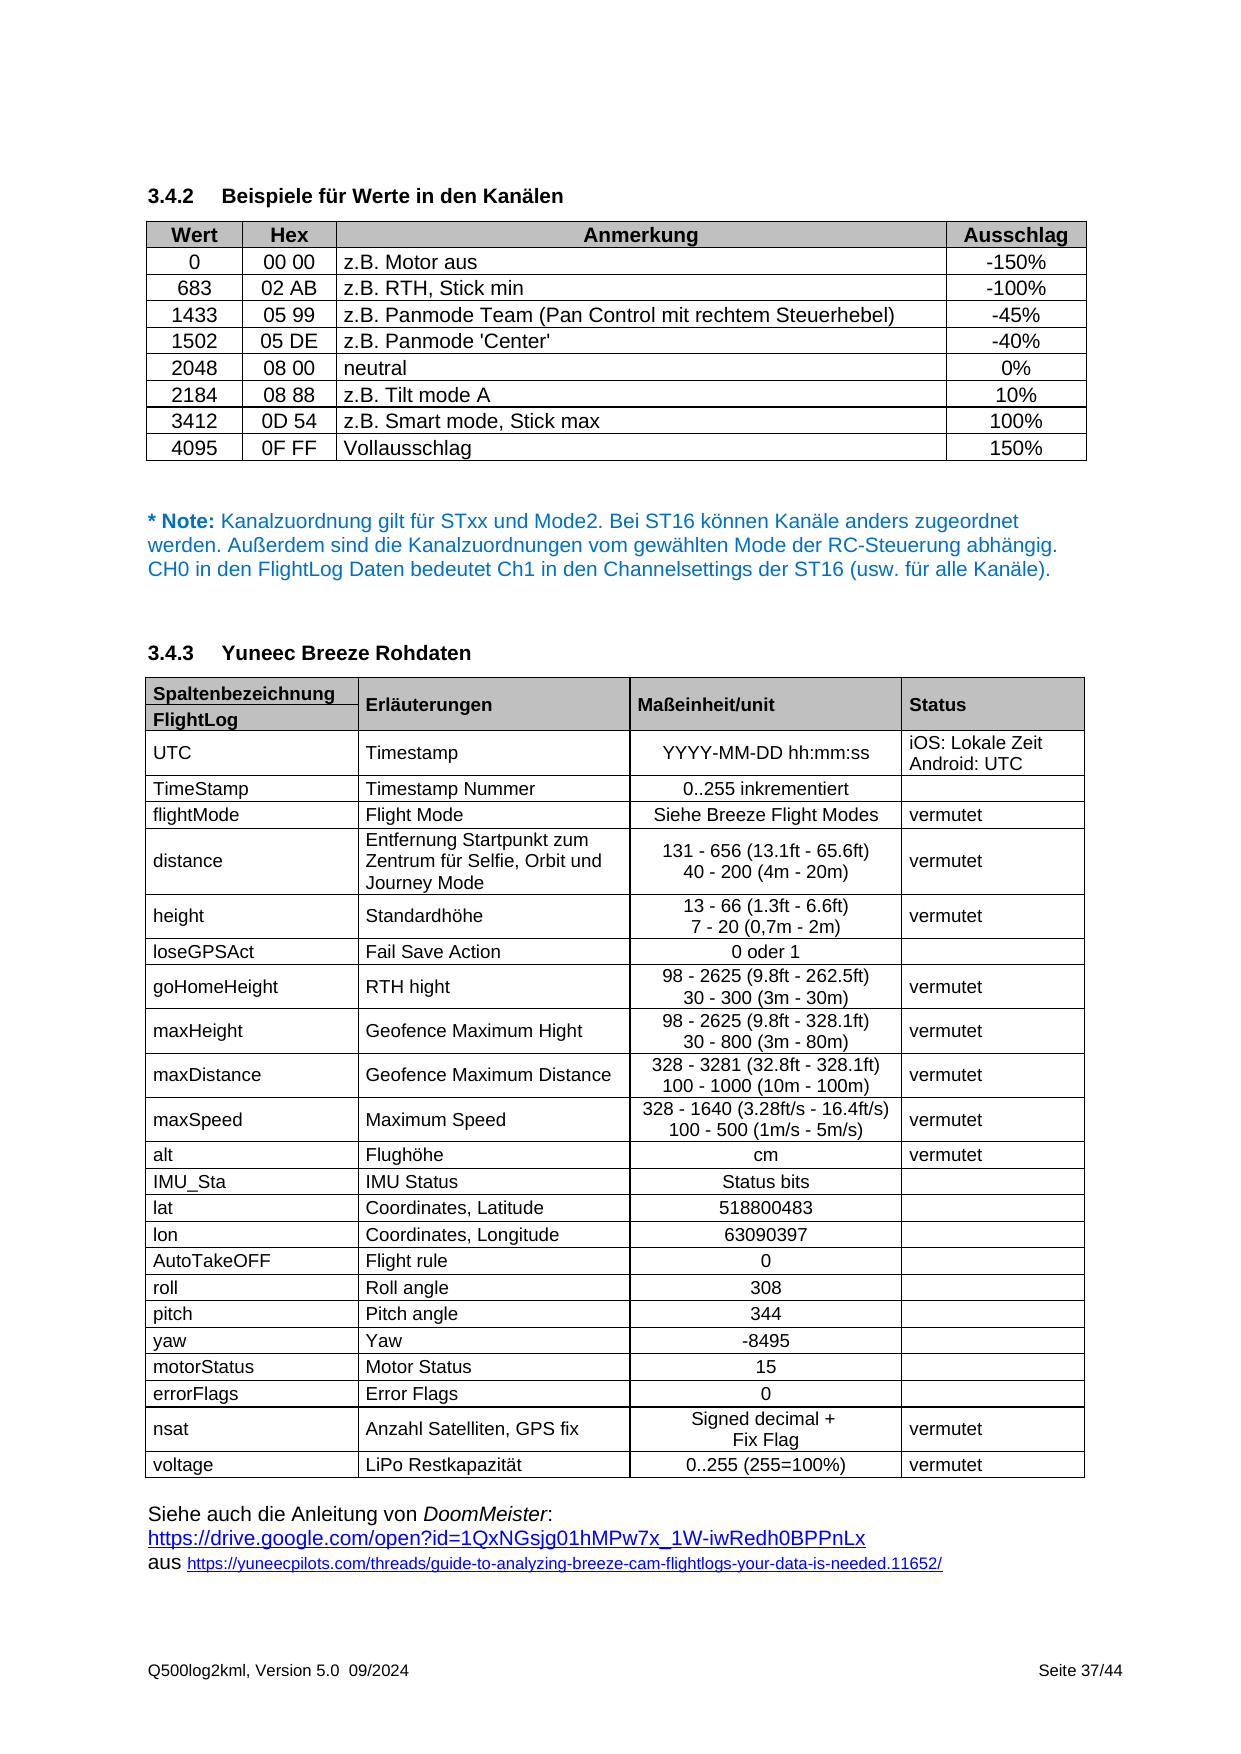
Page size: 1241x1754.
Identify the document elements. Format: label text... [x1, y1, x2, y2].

table_cell 150% [947, 434, 1086, 459]
table_cell 328 - 1640 (3.28ft/s - 16.4ft/s) 100 - 500 (1m/s - 5m/s) [631, 1098, 901, 1141]
table_cell 328 - 3281 (32.8ft - 328.1ft) 100 - 1000 (10m - 100m) [631, 1054, 901, 1097]
table_cell height [146, 895, 358, 938]
table_cell vermutet [902, 895, 1084, 938]
table_cell RTH hight [359, 965, 629, 1008]
table_cell Coordinates, Latitude [359, 1195, 629, 1221]
table_cell vermutet [902, 1452, 1084, 1477]
table_cell alt [146, 1142, 358, 1167]
text Siehe auch die Anleitung von DoomMeister: [148, 1502, 1093, 1526]
table_cell 0D 54 [243, 408, 336, 433]
text https://drive.google.com/open?id=1QxNGsjg01hMPw7x_1W-iwRedh0BPPnLx [148, 1526, 1093, 1550]
table_cell [902, 1275, 1084, 1300]
table_header Maßeinheit/unit [631, 678, 901, 730]
table_cell motorStatus [146, 1354, 358, 1380]
table_cell LiPo Restkapazität [359, 1452, 629, 1477]
table_cell -8495 [631, 1328, 901, 1353]
table_cell 0..255 inkrementiert [631, 776, 901, 801]
table_header Status [902, 678, 1084, 730]
table_cell 63090397 [631, 1222, 901, 1247]
table_cell vermutet [902, 1054, 1084, 1097]
table_cell 0 [631, 1381, 901, 1406]
table_cell Siehe Breeze Flight Modes [631, 802, 901, 828]
table_cell flightMode [146, 802, 358, 828]
table_cell nsat [146, 1408, 358, 1451]
table_cell Flight rule [359, 1248, 629, 1274]
table_cell 2184 [147, 381, 242, 406]
table_cell vermutet [902, 1098, 1084, 1141]
table_cell vermutet [902, 1142, 1084, 1167]
table_cell Flight Mode [359, 802, 629, 828]
table_cell Maximum Speed [359, 1098, 629, 1141]
table_cell TimeStamp [146, 776, 358, 801]
table_cell YYYY-MM-DD hh:mm:ss [631, 731, 901, 774]
table_cell pitch [146, 1301, 358, 1327]
table_cell roll [146, 1275, 358, 1300]
table_cell voltage [146, 1452, 358, 1477]
table_header Anmerkung [337, 222, 946, 247]
table_cell z.B. Panmode 'Center' [337, 328, 946, 353]
table_cell vermutet [902, 802, 1084, 828]
table_cell 1502 [147, 328, 242, 353]
table_cell [902, 1248, 1084, 1274]
table_cell Fail Save Action [359, 939, 629, 964]
table_cell 0 [631, 1248, 901, 1274]
table_cell vermutet [902, 1408, 1084, 1451]
table_cell z.B. Smart mode, Stick max [337, 408, 946, 433]
table_cell [902, 1301, 1084, 1327]
table_cell FlightLog [146, 705, 358, 730]
table_cell 98 - 2625 (9.8ft - 328.1ft) 30 - 800 (3m - 80m) [631, 1009, 901, 1052]
table_cell yaw [146, 1328, 358, 1353]
table_cell [902, 1381, 1084, 1406]
table_cell Motor Status [359, 1354, 629, 1380]
table_cell IMU Status [359, 1169, 629, 1194]
table_cell 2048 [147, 354, 242, 380]
table_cell 0F FF [243, 434, 336, 459]
table_cell distance [146, 829, 358, 893]
table_cell Flughöhe [359, 1142, 629, 1167]
table_cell 683 [147, 275, 242, 300]
table_cell -100% [947, 275, 1086, 300]
table_cell 100% [947, 408, 1086, 433]
table_cell 02 AB [243, 275, 336, 300]
table_cell [902, 939, 1084, 964]
table_cell 4095 [147, 434, 242, 459]
table_cell Coordinates, Longitude [359, 1222, 629, 1247]
table_cell 344 [631, 1301, 901, 1327]
table_cell z.B. Motor aus [337, 248, 946, 274]
table_cell neutral [337, 354, 946, 380]
table_cell maxSpeed [146, 1098, 358, 1141]
table_cell Roll angle [359, 1275, 629, 1300]
table_cell 0 [147, 248, 242, 274]
table_cell [902, 776, 1084, 801]
table_cell goHomeHeight [146, 965, 358, 1008]
table_cell Status bits [631, 1169, 901, 1194]
table_cell [902, 1328, 1084, 1353]
table_cell Signed decimal + Fix Flag [631, 1408, 901, 1451]
table_cell -40% [947, 328, 1086, 353]
table_cell lon [146, 1222, 358, 1247]
table_cell UTC [146, 731, 358, 774]
table_cell Timestamp Nummer [359, 776, 629, 801]
table_cell 00 00 [243, 248, 336, 274]
table_cell 05 DE [243, 328, 336, 353]
table_cell Timestamp [359, 731, 629, 774]
table_cell 15 [631, 1354, 901, 1380]
table_cell 3412 [147, 408, 242, 433]
table_cell maxHeight [146, 1009, 358, 1052]
table_cell [902, 1222, 1084, 1247]
table_cell -150% [947, 248, 1086, 274]
subtitle Yuneec Breeze Rohdaten [148, 641, 1093, 665]
table_cell Geofence Maximum Hight [359, 1009, 629, 1052]
table_cell Entfernung Startpunkt zum Zentrum für Selfie, Orbit und Journey Mode [359, 829, 629, 893]
table_cell vermutet [902, 1009, 1084, 1052]
table_cell 131 - 656 (13.1ft - 65.6ft) 40 - 200 (4m - 20m) [631, 829, 901, 893]
table_cell 08 88 [243, 381, 336, 406]
table_cell [902, 1195, 1084, 1221]
table_cell 518800483 [631, 1195, 901, 1221]
table_header Spaltenbezeichnung [146, 678, 358, 704]
table_cell 13 - 66 (1.3ft - 6.6ft) 7 - 20 (0,7m - 2m) [631, 895, 901, 938]
table_cell iOS: Lokale Zeit Android: UTC [902, 731, 1084, 774]
table_cell 98 - 2625 (9.8ft - 262.5ft) 30 - 300 (3m - 30m) [631, 965, 901, 1008]
table_cell IMU_Sta [146, 1169, 358, 1194]
table_cell vermutet [902, 965, 1084, 1008]
text aus https://yuneecpilots.com/threads/guide-to-analyzing-breeze-cam-flightlogs-your-data-is-needed.11652/ [148, 1550, 1093, 1574]
table_header Wert [147, 222, 242, 247]
table_cell vermutet [902, 829, 1084, 893]
table_header Erläuterungen [359, 678, 629, 730]
table_cell AutoTakeOFF [146, 1248, 358, 1274]
table_cell Yaw [359, 1328, 629, 1353]
table_cell [902, 1354, 1084, 1380]
table_cell 308 [631, 1275, 901, 1300]
table_cell 0 oder 1 [631, 939, 901, 964]
table_cell 1433 [147, 301, 242, 327]
table_cell cm [631, 1142, 901, 1167]
table_cell [902, 1169, 1084, 1194]
table_cell z.B. RTH, Stick min [337, 275, 946, 300]
table_cell Geofence Maximum Distance [359, 1054, 629, 1097]
table_cell Pitch angle [359, 1301, 629, 1327]
table_cell Anzahl Satelliten, GPS fix [359, 1408, 629, 1451]
table_cell z.B. Panmode Team (Pan Control mit rechtem Steuerhebel) [337, 301, 946, 327]
table_cell Error Flags [359, 1381, 629, 1406]
subtitle Beispiele für Werte in den Kanälen [148, 184, 1093, 208]
table_cell z.B. Tilt mode A [337, 381, 946, 406]
table_cell lat [146, 1195, 358, 1221]
table_cell 05 99 [243, 301, 336, 327]
table_cell Standardhöhe [359, 895, 629, 938]
table_cell 0% [947, 354, 1086, 380]
table_cell 08 00 [243, 354, 336, 380]
table_header Hex [243, 222, 336, 247]
table_cell Vollausschlag [337, 434, 946, 459]
table_cell loseGPSAct [146, 939, 358, 964]
table_cell 0..255 (255=100%) [631, 1452, 901, 1477]
table_cell -45% [947, 301, 1086, 327]
table_cell 10% [947, 381, 1086, 406]
text * Note: Kanalzuordnung gilt für STxx und Mode2. Bei ST16 können Kanäle anders zugeordnet werden. Außerdem sind die Kanalzuordnungen vom gewählten Mode der RC-Steuerung abhängig. [148, 508, 1093, 556]
table_cell errorFlags [146, 1381, 358, 1406]
text CH0 in den FlightLog Daten bedeutet Ch1 in den Channelsettings der ST16 (usw. für alle Kanäle). [148, 556, 1093, 580]
table_cell maxDistance [146, 1054, 358, 1097]
table_header Ausschlag [947, 222, 1086, 247]
